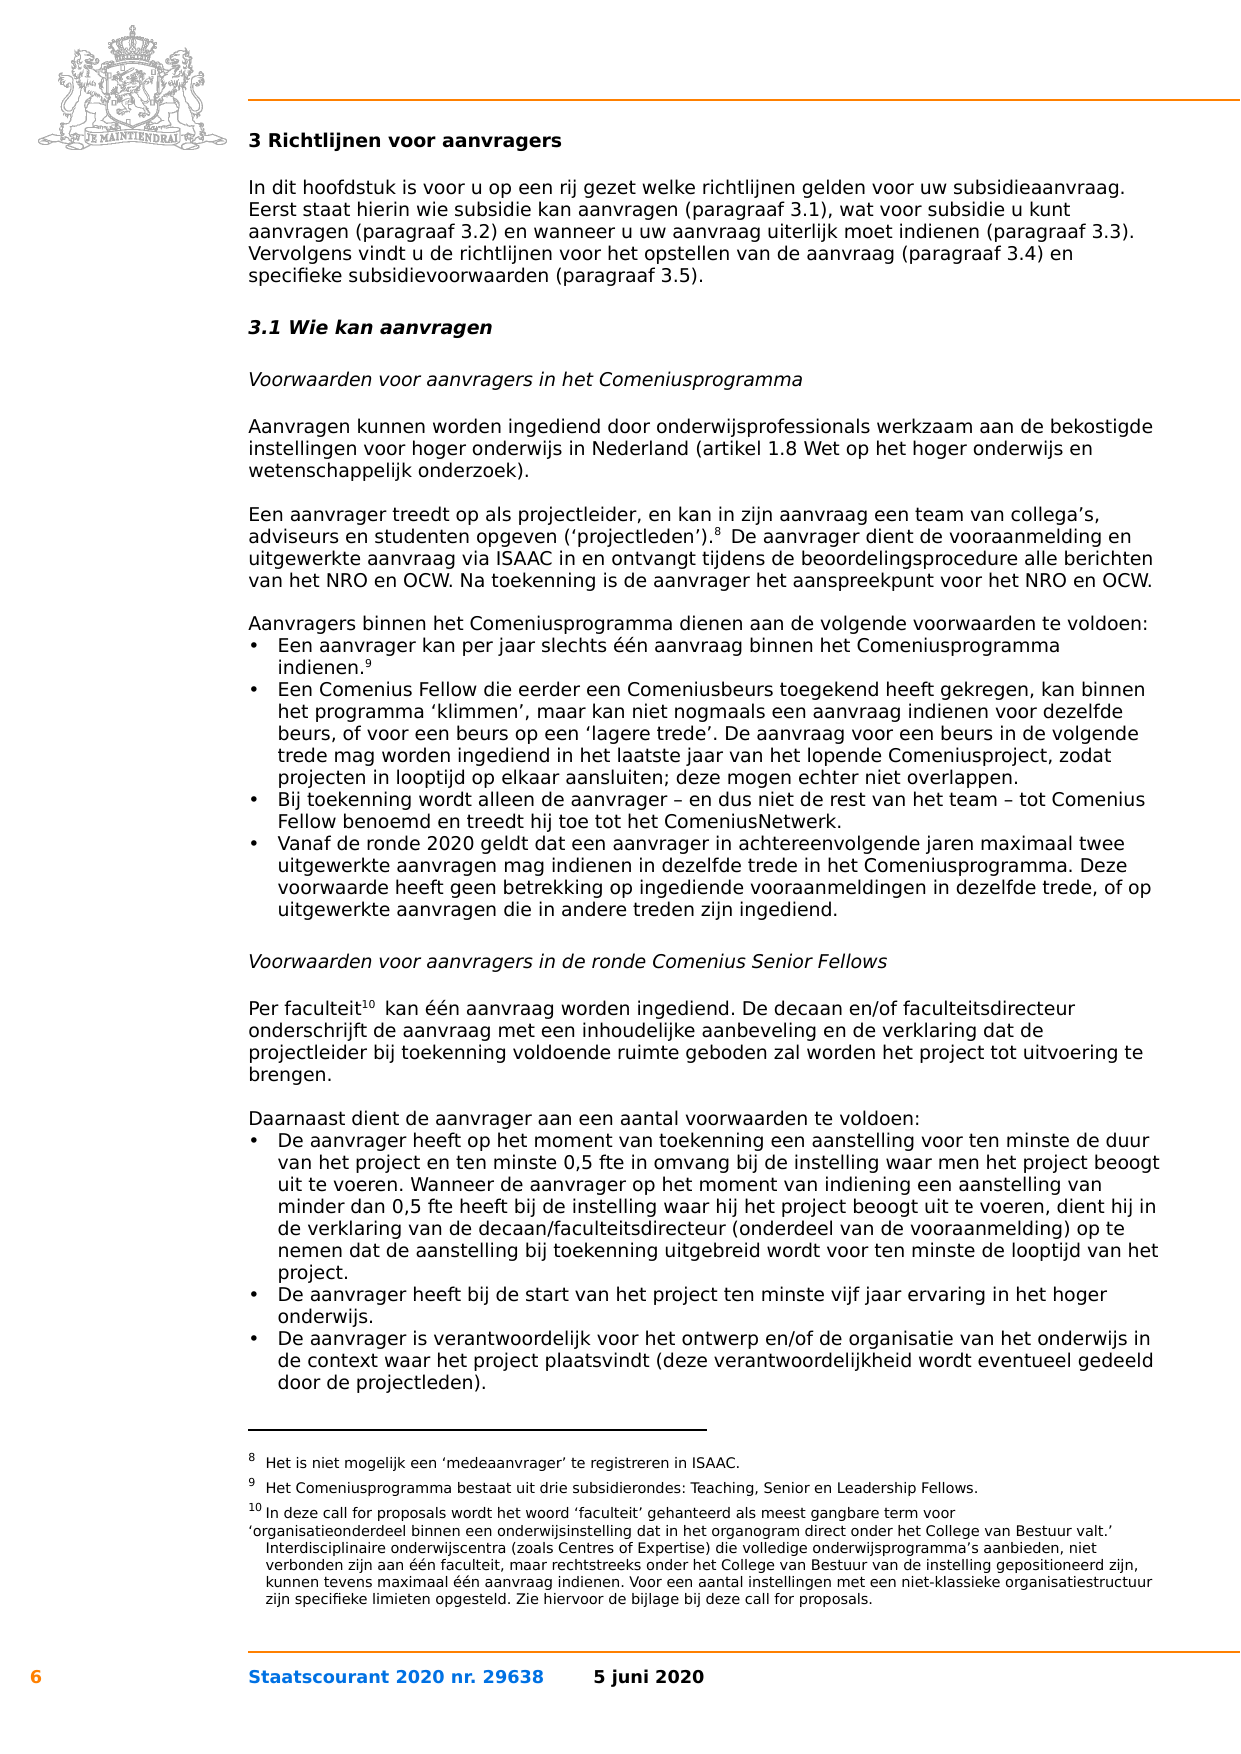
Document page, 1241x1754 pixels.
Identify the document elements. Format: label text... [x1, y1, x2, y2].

text Aanvragers binnen het Comeniusprogramma dienen aan de volgende voorwaarden te voldoen: [248, 613, 1163, 635]
text Het is niet mogelijk een ‘medeaanvrager’ te registreren in ISAAC. [248, 1451, 1163, 1473]
text Daarnaast dient de aanvrager aan een aantal voorwaarden te voldoen: [248, 1108, 1163, 1130]
text Een aanvrager treedt op als projectleider, en kan in zijn aanvraag een team van collega’s, adviseurs en studenten opgeven (‘projectleden’). De aanvrager dient de vooraanmelding en uitgewerkte aanvraag via ISAAC in en ontvangt tijdens de beoordelingsprocedure alle berichten van het NRO en OCW. Na toekenning is de aanvrager het aanspreekpunt voor het NRO en OCW. [248, 503, 1163, 591]
subtitle Voorwaarden voor aanvragers in het Comeniusprogramma [248, 369, 1163, 391]
text • Een aanvrager kan per jaar slechts één aanvraag binnen het Comeniusprogramma indienen. [248, 635, 1163, 679]
text Het Comeniusprogramma bestaat uit drie subsidierondes: Teaching, Senior en Leadership Fellows. [248, 1476, 1163, 1498]
text • De aanvrager is verantwoordelijk voor het ontwerp en/of de organisatie van het onderwijs in de context waar het project plaatsvindt (deze verantwoordelijkheid wordt eventueel gedeeld door de projectleden). [248, 1328, 1163, 1393]
text • Vanaf de ronde 2020 geldt dat een aanvrager in achtereenvolgende jaren maximaal twee uitgewerkte aanvragen mag indienen in dezelfde trede in het Comeniusprogramma. Deze voorwaarde heeft geen betrekking op ingediende vooraanmeldingen in dezelfde trede, of op uitgewerkte aanvragen die in andere treden zijn ingediend. [248, 833, 1163, 921]
picture [38, 25, 227, 150]
text Aanvragen kunnen worden ingediend door onderwijsprofessionals werkzaam aan de bekostigde instellingen voor hoger onderwijs in Nederland (artikel 1.8 Wet op het hoger onderwijs en wetenschappelijk onderzoek). [248, 416, 1163, 482]
text In dit hoofdstuk is voor u op een rij gezet welke richtlijnen gelden voor uw subsidieaanvraag. Eerst staat hierin wie subsidie kan aanvragen (paragraaf 3.1), wat voor subsidie u kunt aanvragen (paragraaf 3.2) en wanneer u uw aanvraag uiterlijk moet indienen (paragraaf 3.3). Vervolgens vindt u de richtlijnen voor het opstellen van de aanvraag (paragraaf 3.4) en specifieke subsidievoorwaarden (paragraaf 3.5). [248, 177, 1163, 287]
text • De aanvrager heeft op het moment van toekenning een aanstelling voor ten minste de duur van het project en ten minste 0,5 fte in omvang bij de instelling waar men het project beoogt uit te voeren. Wanneer de aanvrager op het moment van indiening een aanstelling van minder dan 0,5 fte heeft bij de instelling waar hij het project beoogt uit te voeren, dient hij in de verklaring van de decaan/faculteitsdirecteur (onderdeel van de vooraanmelding) op te nemen dat de aanstelling bij toekenning uitgebreid wordt voor ten minste de looptijd van het project. [248, 1130, 1163, 1284]
text In deze call for proposals wordt het woord ‘faculteit’ gehanteerd als meest gangbare term voor [248, 1501, 1163, 1523]
text Per faculteit kan één aanvraag worden ingediend. De decaan en/of faculteitsdirecteur onderschrijft de aanvraag met een inhoudelijke aanbeveling en de verklaring dat de projectleider bij toekenning voldoende ruimte geboden zal worden het project tot uitvoering te brengen. [248, 998, 1163, 1086]
subtitle 3.1 Wie kan aanvragen [248, 317, 1163, 339]
subtitle Voorwaarden voor aanvragers in de ronde Comenius Senior Fellows [248, 951, 1163, 973]
subtitle 3 Richtlijnen voor aanvragers [248, 130, 1163, 152]
text • De aanvrager heeft bij de start van het project ten minste vijf jaar ervaring in het hoger onderwijs. [248, 1284, 1163, 1328]
text • Een Comenius Fellow die eerder een Comeniusbeurs toegekend heeft gekregen, kan binnen het programma ‘klimmen’, maar kan niet nogmaals een aanvraag indienen voor dezelfde beurs, of voor een beurs op een ‘lagere trede’. De aanvraag voor een beurs in de volgende trede mag worden ingediend in het laatste jaar van het lopende Comeniusproject, zodat projecten in looptijd op elkaar aansluiten; deze mogen echter niet overlappen. [248, 679, 1163, 789]
text ‘organisatieonderdeel binnen een onderwijsinstelling dat in het organogram direct onder het College van Bestuur valt.’ Interdisciplinaire onderwijscentra (zoals Centres of Expertise) die volledige onderwijsprogramma’s aanbieden, niet verbonden zijn aan één faculteit, maar rechtstreeks onder het College van Bestuur van de instelling gepositioneerd zijn, kunnen tevens maximaal één aanvraag indienen. Voor een aantal instellingen met een niet-klassieke organisatiestructuur zijn specifieke limieten opgesteld. Zie hiervoor de bijlage bij deze call for proposals. [248, 1523, 1163, 1608]
text • Bij toekenning wordt alleen de aanvrager – en dus niet de rest van het team – tot Comenius Fellow benoemd en treedt hij toe tot het ComeniusNetwerk. [248, 789, 1163, 833]
